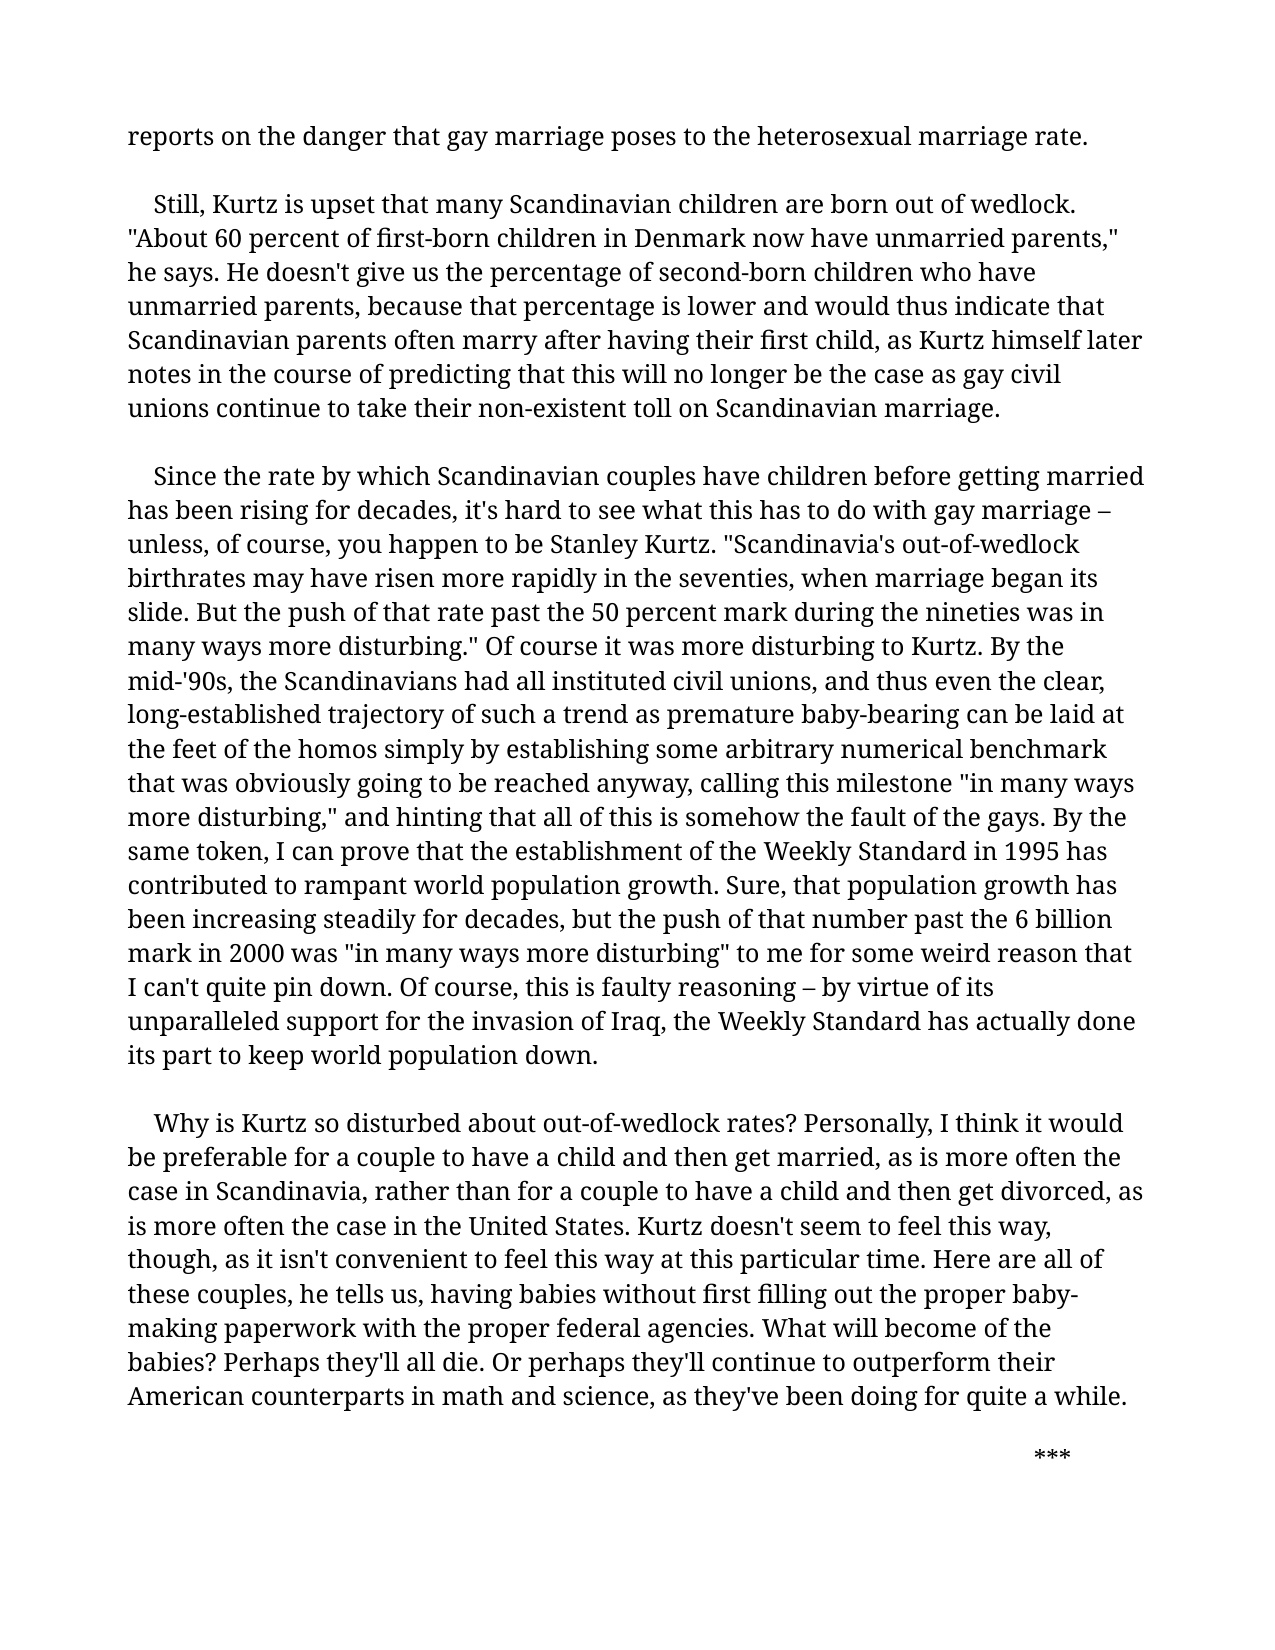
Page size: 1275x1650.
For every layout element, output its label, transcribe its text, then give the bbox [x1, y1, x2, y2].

text [127, 1475, 1147, 1509]
text reports on the danger that gay marriage poses to the heterosexual marriage rate. Still, Kurtz is upset that many Scandinavian children are born out of wedlock. "About 60 percent of first-born children in Denmark now have unmarried parents," he says. He doesn't give us the percentage of second-born children who have unmarried parents, because that percentage is lower and would thus indicate that Scandinavian parents often marry after having their first child, as Kurtz himself later notes in the course of predicting that this will no longer be the case as gay civil unions continue to take their non-existent toll on Scandinavian marriage. Since the rate by which Scandinavian couples have children before getting married has been rising for decades, it's hard to see what this has to do with gay marriage – unless, of course, you happen to be Stanley Kurtz. "Scandinavia's out-of-wedlock birthrates may have risen more rapidly in the seventies, when marriage began its slide. But the push of that rate past the 50 percent mark during the nineties was in many ways more disturbing." Of course it was more disturbing to Kurtz. By the mid-'90s, the Scandinavians had all instituted civil unions, and thus even the clear, long-established trajectory of such a trend as premature baby-bearing can be laid at the feet of the homos simply by establishing some arbitrary numerical benchmark that was obviously going to be reached anyway, calling this milestone "in many ways more disturbing," and hinting that all of this is somehow the fault of the gays. By the same token, I can prove that the establishment of the Weekly Standard in 1995 has contributed to rampant world population growth. Sure, that population growth has been increasing steadily for decades, but the push of that number past the 6 billion mark in 2000 was "in many ways more disturbing" to me for some weird reason that I can't quite pin down. Of course, this is faulty reasoning – by virtue of its unparalleled support for the invasion of Iraq, the Weekly Standard has actually done its part to keep world population down. Why is Kurtz so disturbed about out-of-wedlock rates? Personally, I think it would be preferable for a couple to have a child and then get married, as is more often the case in Scandinavia, rather than for a couple to have a child and then get divorced, as is more often the case in the United States. Kurtz doesn't seem to feel this way, though, as it isn't convenient to feel this way at this particular time. Here are all of these couples, he tells us, having babies without first filling out the proper baby-making paperwork with the proper federal agencies. What will become of the babies? Perhaps they'll all die. Or perhaps they'll continue to outperform their American counterparts in math and science, as they've been doing for quite a while. [127, 118, 1147, 1412]
text *** [127, 1441, 1147, 1475]
